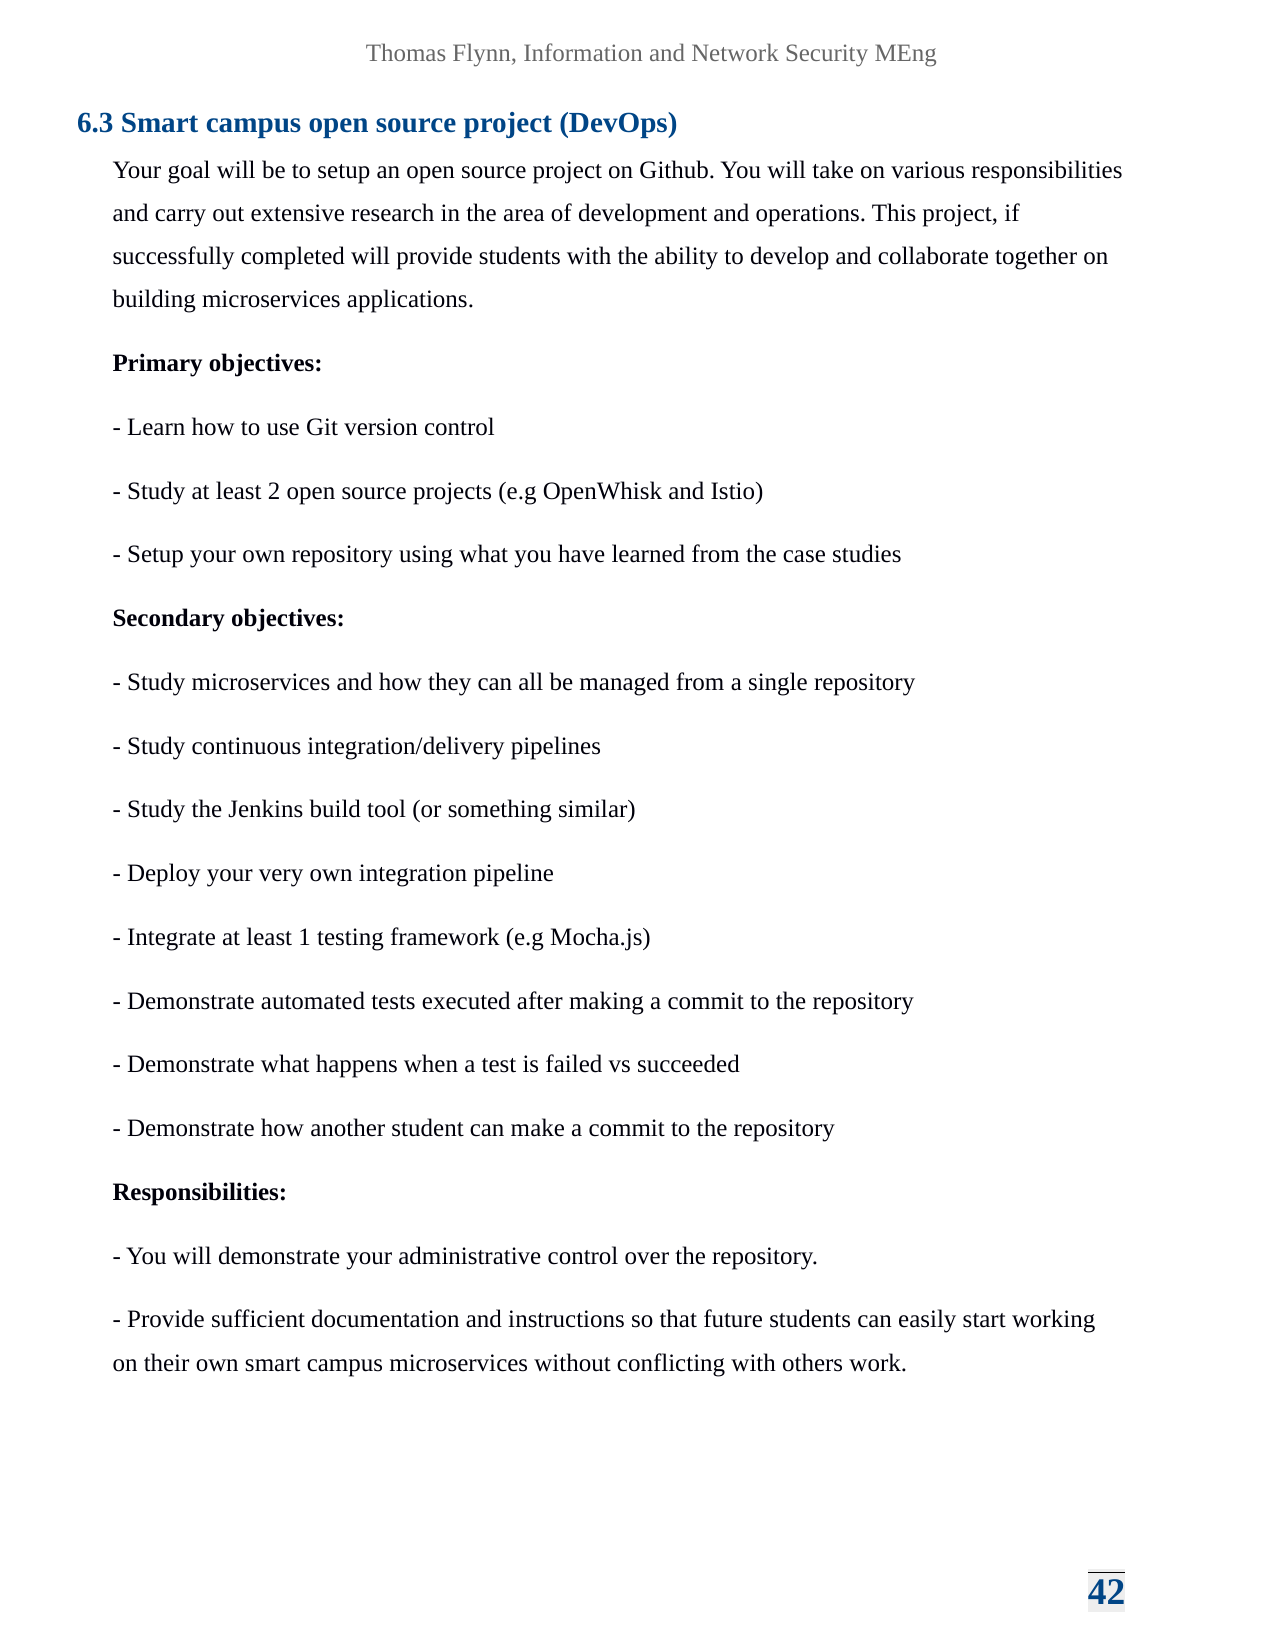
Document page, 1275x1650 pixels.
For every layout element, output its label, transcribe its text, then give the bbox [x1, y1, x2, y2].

text - Demonstrate how another student can make a commit to the repository [112, 1113, 1125, 1142]
text - Study at least 2 open source projects (e.g OpenWhisk and Istio) [112, 476, 1125, 504]
text Responsibilities: [112, 1177, 1125, 1206]
text - Integrate at least 1 testing framework (e.g Mocha.js) [112, 922, 1125, 951]
text - You will demonstrate your administrative control over the repository. [112, 1241, 1125, 1269]
text Secondary objectives: [112, 603, 1125, 632]
text - Demonstrate what happens when a test is failed vs succeeded [112, 1049, 1125, 1078]
text - Setup your own repository using what you have learned from the case studies [112, 539, 1125, 568]
text Your goal will be to setup an open source project on Github. You will take on various responsibilities and carry out extensive research in the area of development and operations. This project, if successfully completed will provide students with the ability to develop and collaborate together on building microservices applications. [112, 155, 1125, 313]
text - Demonstrate automated tests executed after making a commit to the repository [112, 986, 1125, 1014]
text - Learn how to use Git version control [112, 412, 1125, 441]
text - Deploy your very own integration pipeline [112, 858, 1125, 887]
text Primary objectives: [112, 348, 1125, 377]
subtitle 6.3 Smart campus open source project (DevOps) [74, 105, 1125, 138]
text - Study continuous integration/delivery pipelines [112, 731, 1125, 759]
text - Provide sufficient documentation and instructions so that future students can easily start working on their own smart campus microservices without conflicting with others work. [112, 1304, 1125, 1376]
text - Study the Jenkins build tool (or something similar) [112, 794, 1125, 823]
text - Study microservices and how they can all be managed from a single repository [112, 667, 1125, 696]
